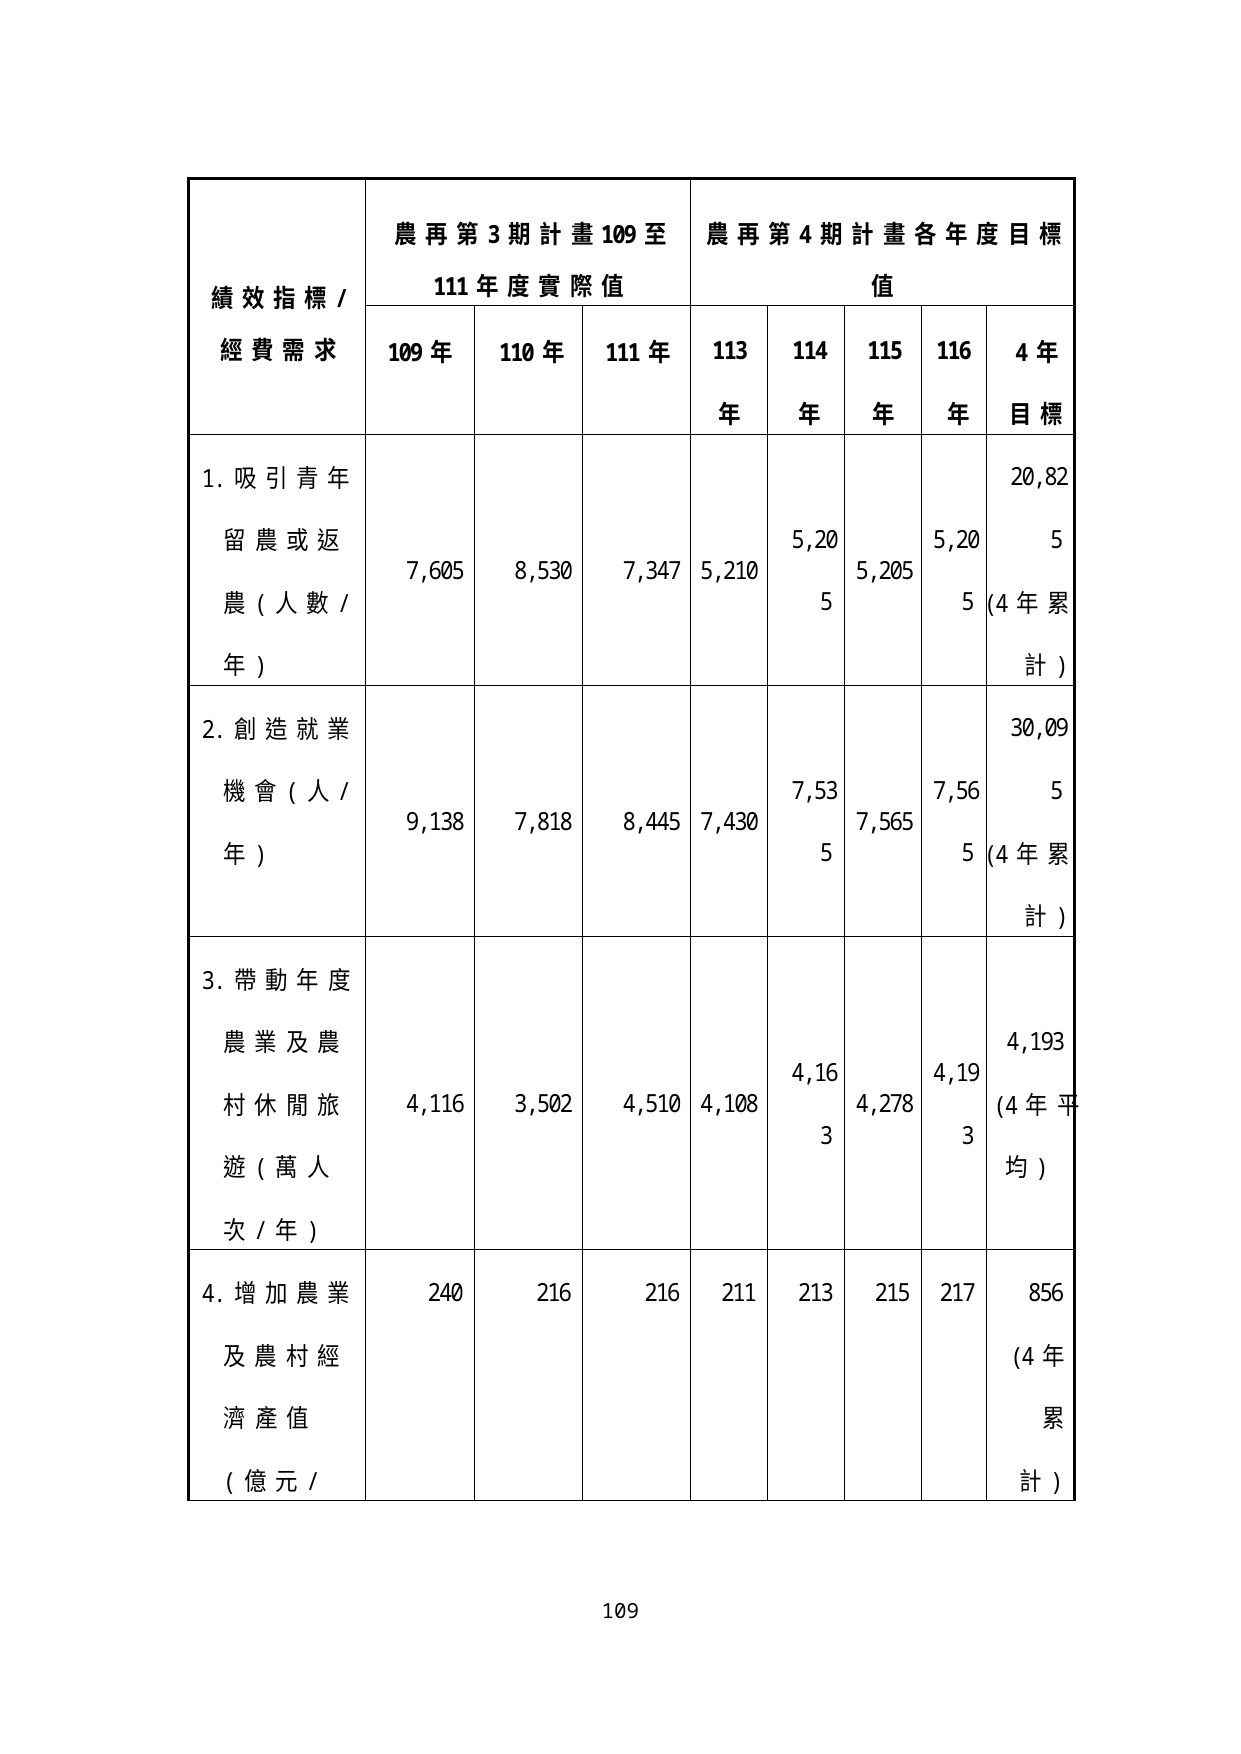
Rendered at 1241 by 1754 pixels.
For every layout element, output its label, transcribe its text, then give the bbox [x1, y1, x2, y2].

table_cell 216 [475, 1250, 582, 1500]
table_cell 4.增加農業及農村經濟產值(億元/ [190, 1250, 365, 1500]
table_cell 2.創造就業機會(人/年) [190, 686, 365, 936]
table_cell 110年 [475, 306, 582, 433]
table_cell 111年 [583, 306, 690, 433]
table_cell 856 (4年累計) [987, 1250, 1073, 1500]
table_cell 217 [922, 1250, 986, 1500]
table_cell 211 [691, 1250, 767, 1500]
table_cell 4,278 [845, 937, 921, 1249]
table_cell 4,108 [691, 937, 767, 1249]
table_cell 7,818 [475, 686, 582, 936]
table_cell 4,193 [922, 937, 986, 1249]
table_cell 240 [366, 1250, 474, 1500]
table_cell 3,502 [475, 937, 582, 1249]
table_cell 4年目標 [987, 306, 1073, 433]
table_cell 4,193 (4年平均) [987, 937, 1073, 1249]
table_cell 115年 [845, 306, 921, 433]
table_cell 1.吸引青年留農或返農(人數/年) [190, 435, 365, 684]
table_cell 113年 [691, 306, 767, 433]
table_cell 216 [583, 1250, 690, 1500]
table_cell 4,116 [366, 937, 474, 1249]
table_cell 215 [845, 1250, 921, 1500]
table_header 農再第4期計畫各年度目標值 [691, 180, 1073, 305]
table_cell 7,565 [845, 686, 921, 936]
table_cell 5,205 [922, 435, 986, 684]
table_cell 213 [768, 1250, 844, 1500]
table_cell 5,210 [691, 435, 767, 684]
table_cell 7,605 [366, 435, 474, 684]
table_cell 9,138 [366, 686, 474, 936]
table_cell 4,510 [583, 937, 690, 1249]
table_cell 30,095 (4年累計) [987, 686, 1073, 936]
table_cell 8,445 [583, 686, 690, 936]
table_header 農再第3期計畫109至111年度實際值 [366, 180, 690, 305]
table_cell 4,163 [768, 937, 844, 1249]
table_cell 116年 [922, 306, 986, 433]
table_cell 109年 [366, 306, 474, 433]
table_cell 7,430 [691, 686, 767, 936]
table_header 績效指標/經費需求 [190, 180, 365, 433]
table_cell 7,535 [768, 686, 844, 936]
table_cell 8,530 [475, 435, 582, 684]
table_cell 7,347 [583, 435, 690, 684]
table_cell 5,205 [845, 435, 921, 684]
table_cell 20,825 (4年累計) [987, 435, 1073, 684]
table_cell 114年 [768, 306, 844, 433]
table_cell 5,205 [768, 435, 844, 684]
table_cell 3.帶動年度農業及農村休閒旅遊(萬人次/年) [190, 937, 365, 1249]
table_cell 7,565 [922, 686, 986, 936]
